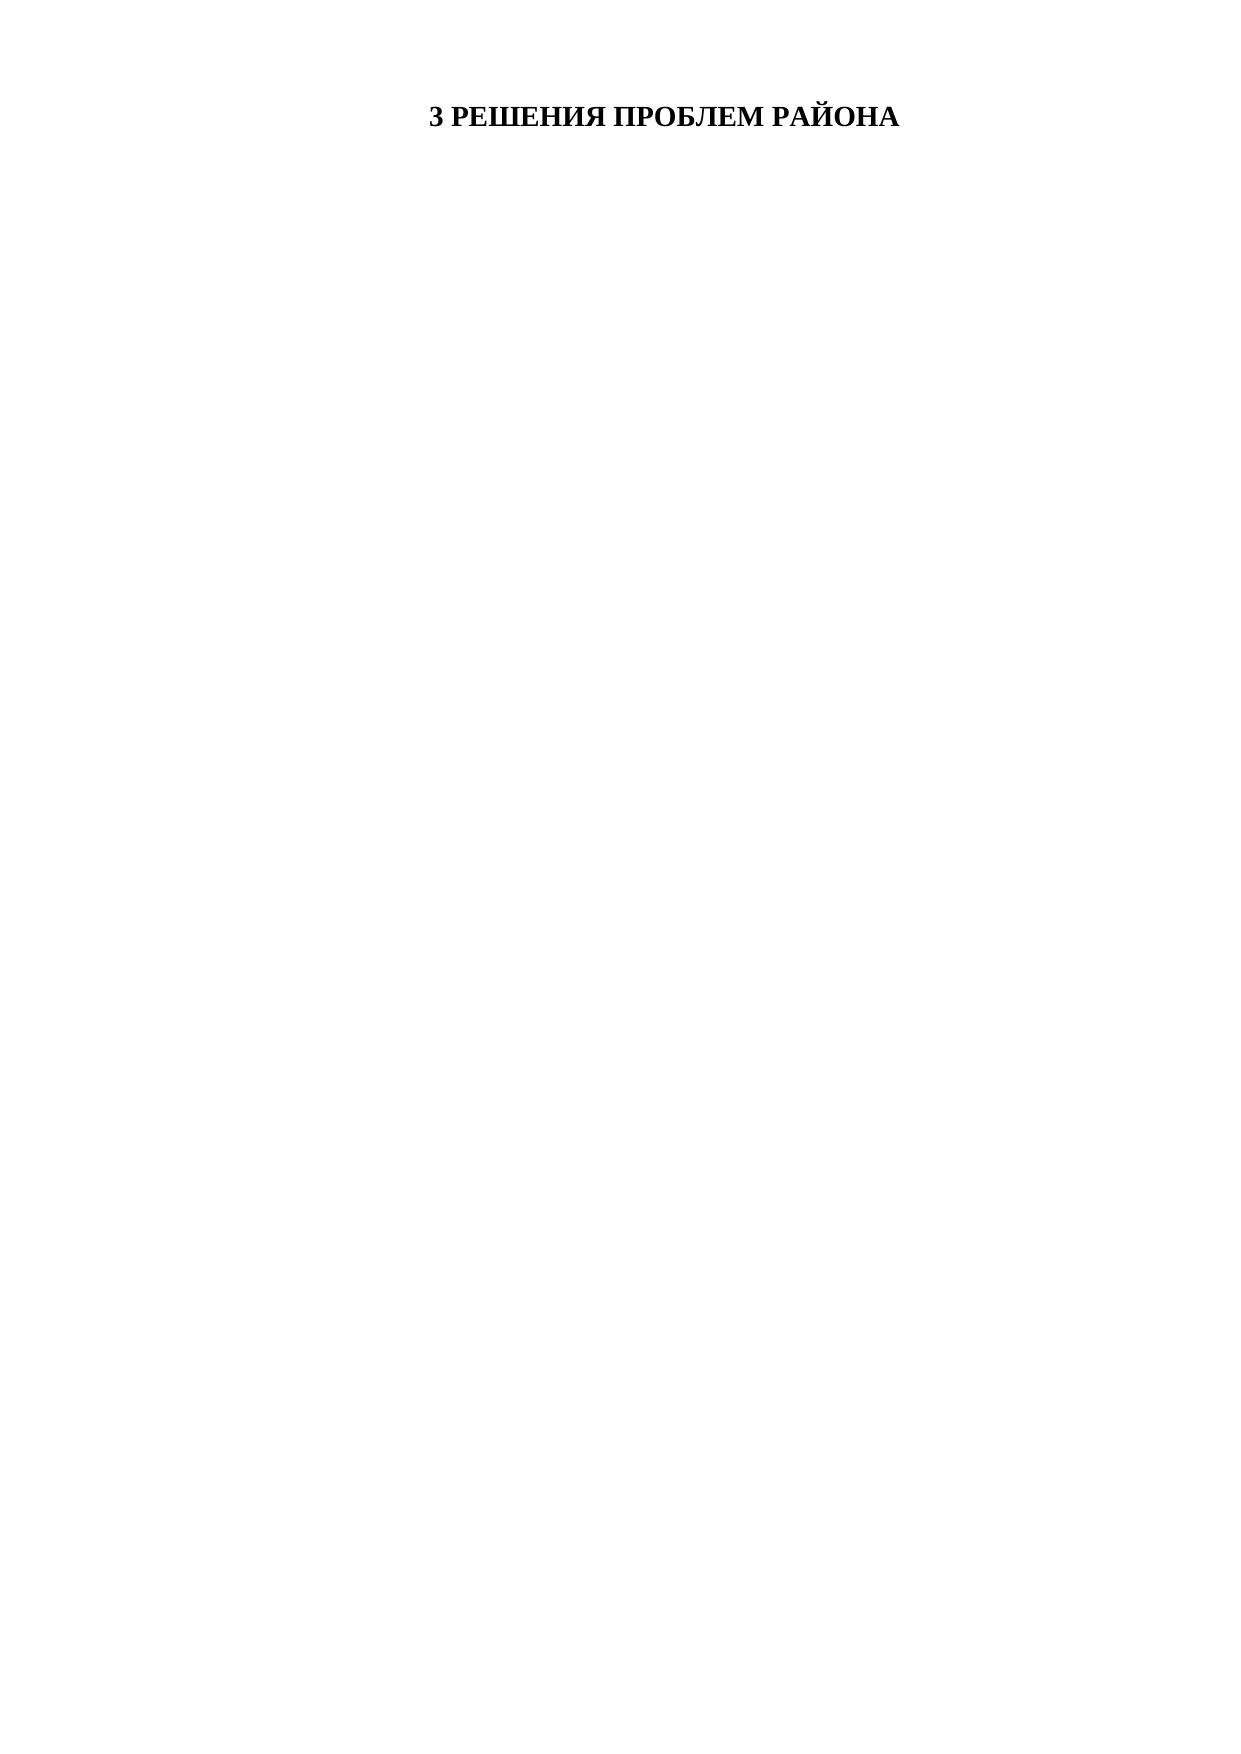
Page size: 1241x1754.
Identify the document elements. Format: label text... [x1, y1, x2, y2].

text 3 РЕШЕНИЯ ПРОБЛЕМ РАЙОНА [148, 99, 1181, 133]
